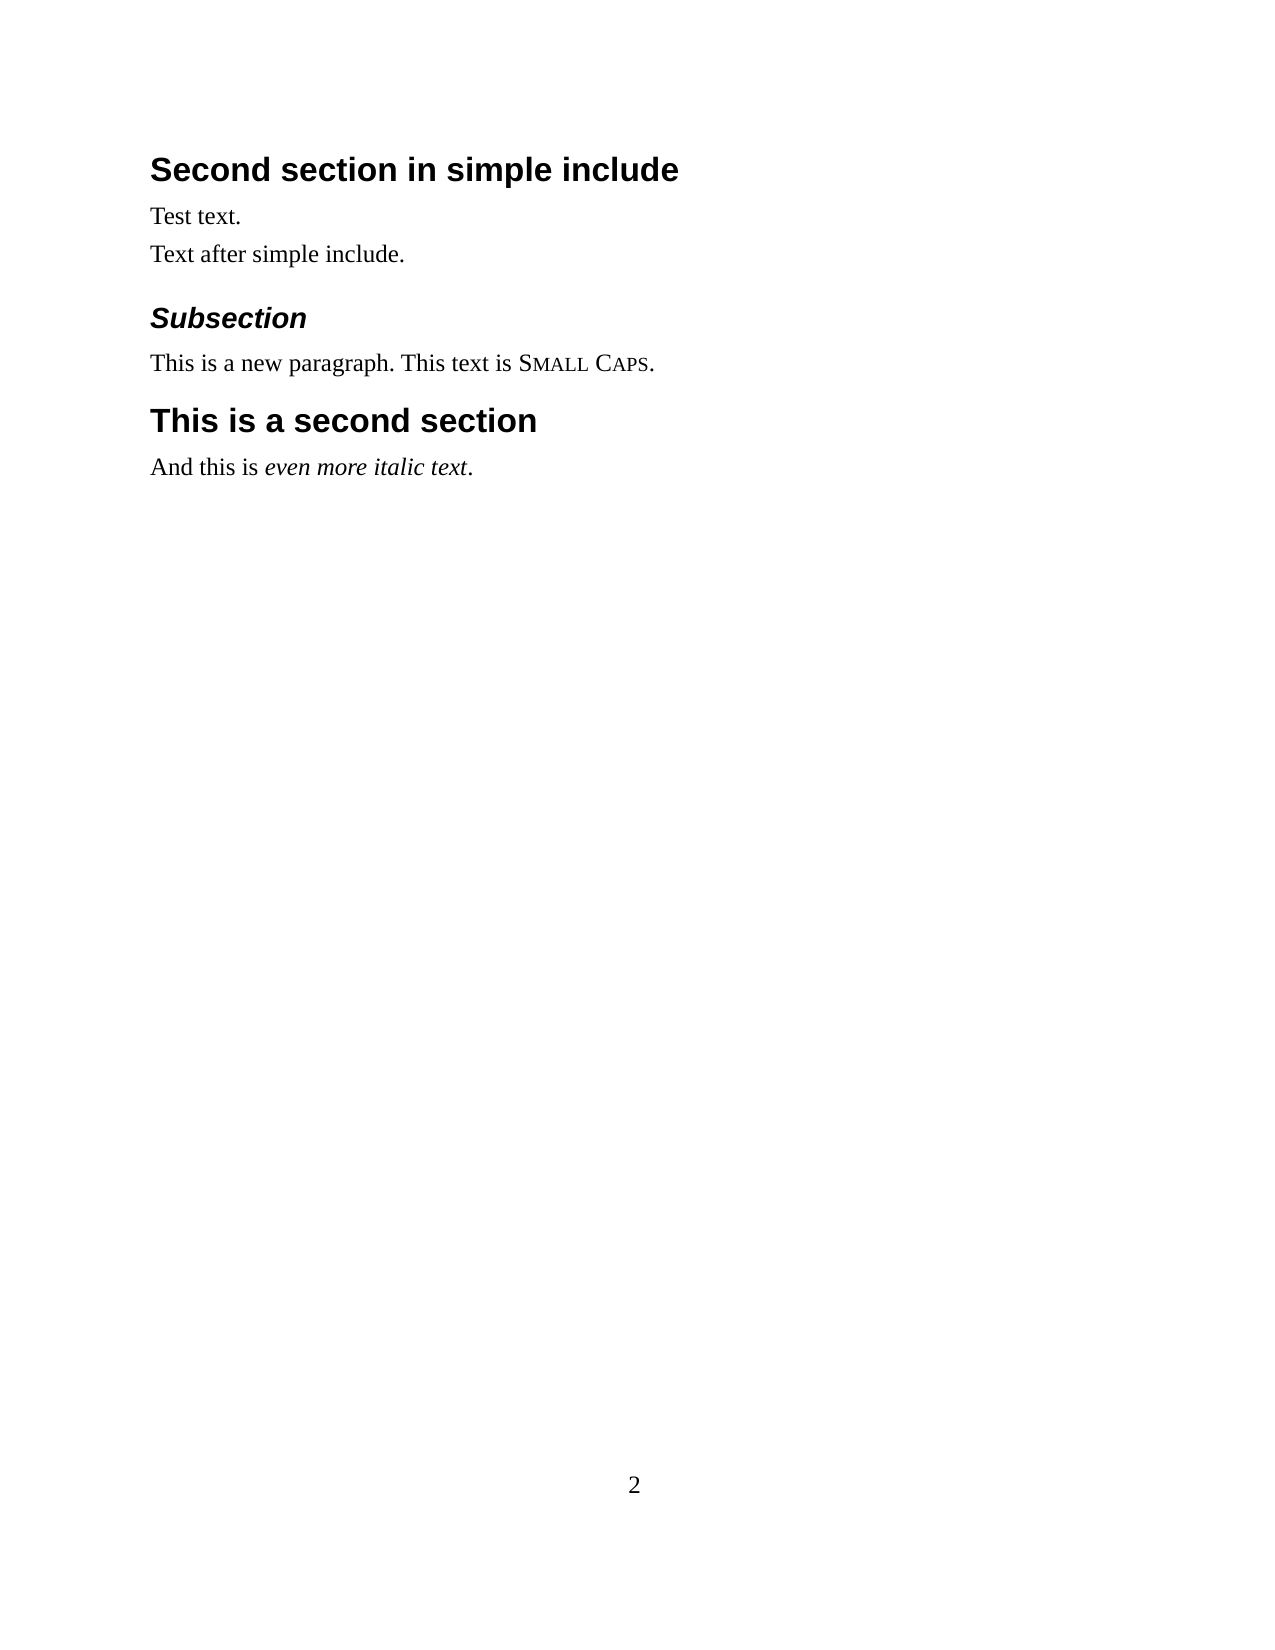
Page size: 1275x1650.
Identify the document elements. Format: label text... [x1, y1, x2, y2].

text This is a new paragraph. This text is Small Caps. [150, 348, 1125, 376]
text And this is even more italic text. [150, 452, 1125, 481]
text Text after simple include. [150, 239, 1125, 268]
subtitle Subsection [150, 302, 1125, 335]
text Test text. [150, 201, 1125, 230]
subtitle This is a second section [150, 401, 1125, 440]
subtitle Second section in simple include [150, 150, 1125, 189]
